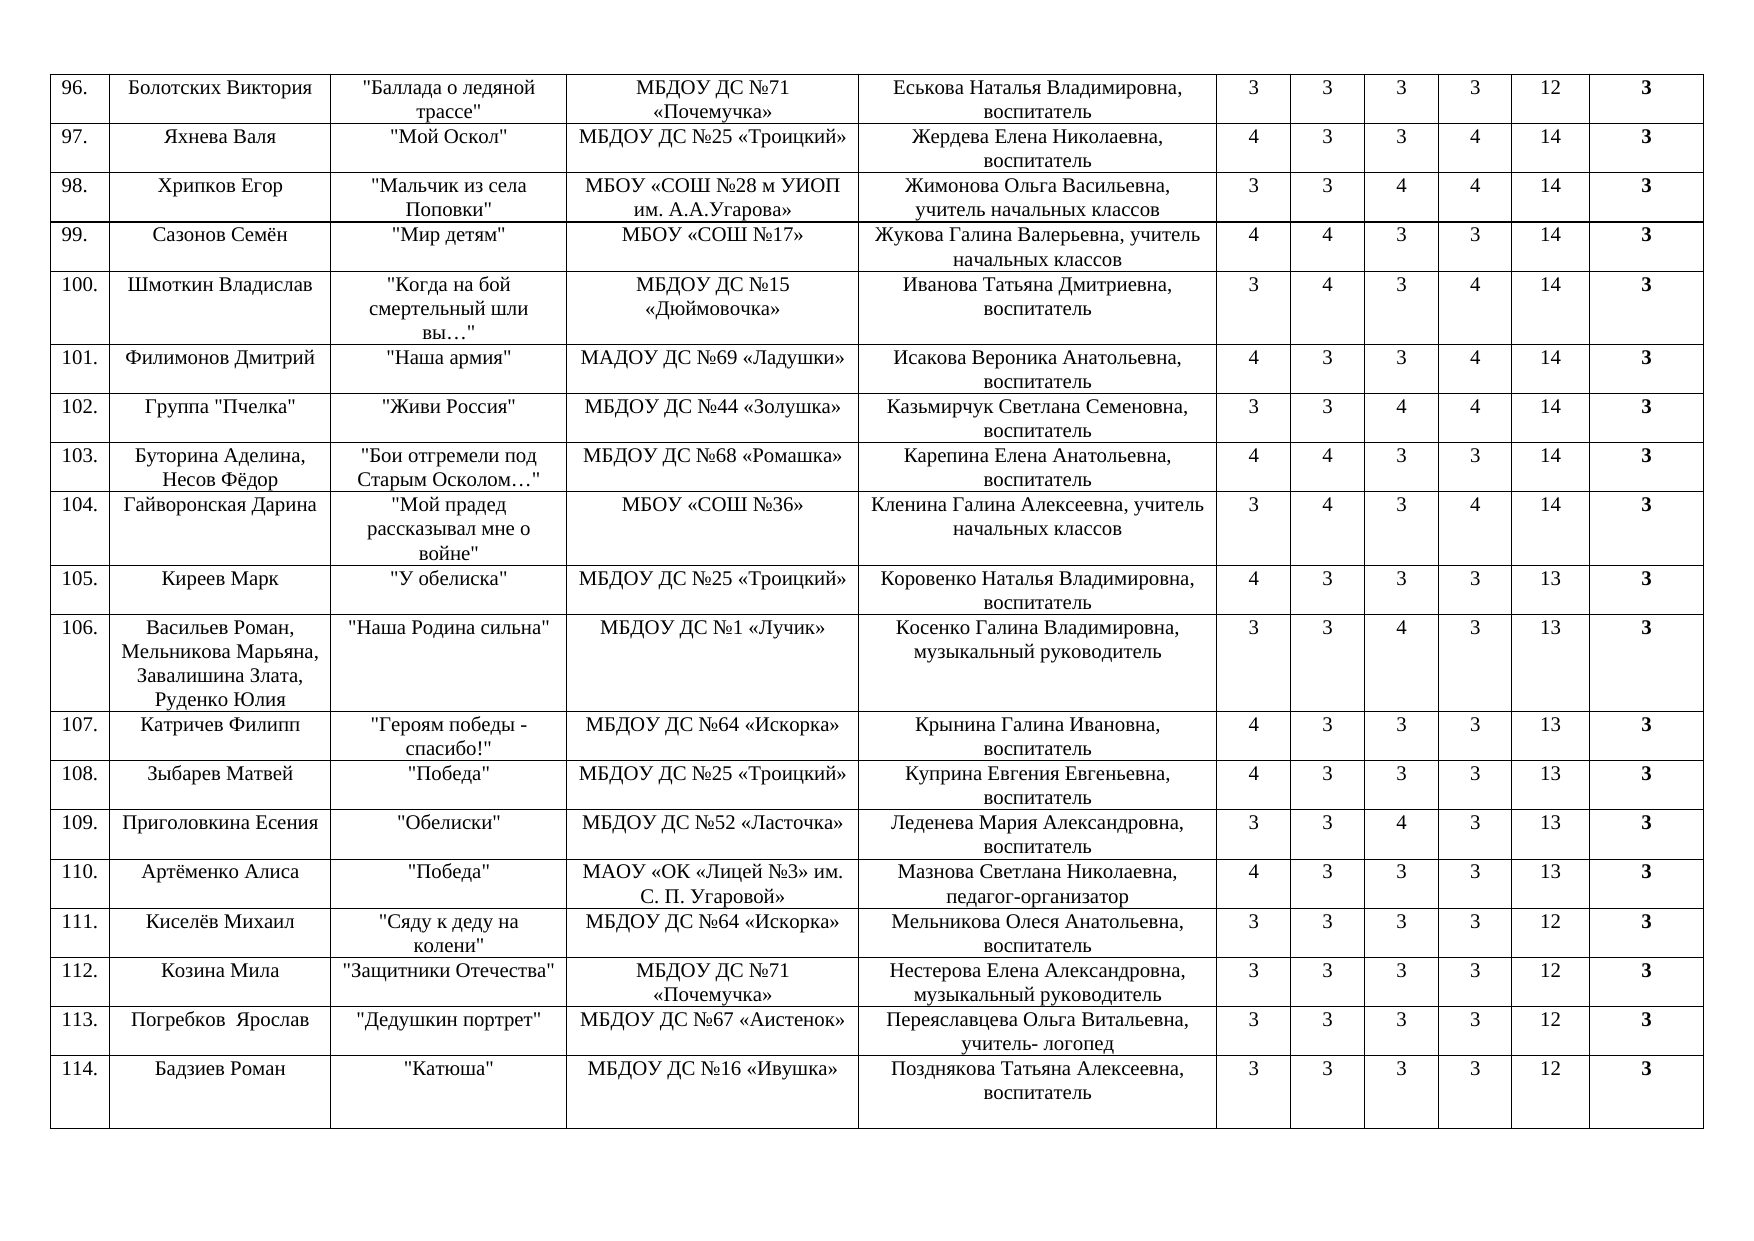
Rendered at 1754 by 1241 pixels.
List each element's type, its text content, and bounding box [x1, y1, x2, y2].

table_cell Казьмирчук Светлана Семеновна, воспитатель [859, 394, 1216, 442]
table_cell МБДОУ ДС №68 «Ромашка» [567, 443, 858, 491]
table_cell 3 [1291, 173, 1364, 221]
table_cell "Мир детям" [331, 223, 566, 271]
table_cell [51, 860, 109, 908]
table_cell 13 [1512, 615, 1589, 711]
table_cell 3 [1291, 909, 1364, 957]
table_cell 12 [1512, 1007, 1589, 1055]
table_cell Шмоткин Владислав [110, 272, 330, 344]
table_cell 3 [1590, 1007, 1703, 1055]
table_cell 3 [1217, 173, 1290, 221]
table_cell 4 [1439, 394, 1511, 442]
table_cell "Наша армия" [331, 345, 566, 393]
table_cell 3 [1291, 566, 1364, 614]
table_cell 3 [1590, 810, 1703, 858]
table_cell Яхнева Валя [110, 124, 330, 172]
table_cell 4 [1217, 345, 1290, 393]
table_cell 3 [1590, 272, 1703, 344]
table_cell МБДОУ ДС №25 «Троицкий» [567, 761, 858, 809]
table_cell "Мой прадед рассказывал мне о войне" [331, 492, 566, 564]
table_cell 3 [1590, 124, 1703, 172]
table_cell 13 [1512, 860, 1589, 908]
table_cell 13 [1512, 761, 1589, 809]
table_cell 4 [1365, 173, 1438, 221]
table_cell МБДОУ ДС №25 «Троицкий» [567, 566, 858, 614]
table_cell "Бои отгремели под Старым Осколом…" [331, 443, 566, 491]
table_cell 3 [1291, 345, 1364, 393]
table_cell 14 [1512, 272, 1589, 344]
table_cell "Сяду к деду на колени" [331, 909, 566, 957]
table_cell МБДОУ ДС №71 «Почемучка» [567, 958, 858, 1006]
table_cell Бадзиев Роман [110, 1056, 330, 1128]
table_cell 3 [1365, 1007, 1438, 1055]
table_cell 3 [1217, 75, 1290, 123]
table_cell 3 [1439, 810, 1511, 858]
table_cell 3 [1365, 712, 1438, 760]
table_cell 3 [1365, 1056, 1438, 1128]
table_cell [51, 1056, 109, 1128]
table_cell Мазнова Светлана Николаевна, педагог-организатор [859, 860, 1216, 908]
table_cell 14 [1512, 173, 1589, 221]
table_cell 3 [1365, 566, 1438, 614]
table_cell 3 [1217, 1056, 1290, 1128]
table_cell 14 [1512, 223, 1589, 271]
table_cell 3 [1365, 909, 1438, 957]
table_cell "Дедушкин портрет" [331, 1007, 566, 1055]
table_cell МАОУ «ОК «Лицей №3» им. С. П. Угаровой» [567, 860, 858, 908]
table_cell [51, 124, 109, 172]
table_cell Киреев Марк [110, 566, 330, 614]
table_cell МБДОУ ДС №71 «Почемучка» [567, 75, 858, 123]
table_cell 14 [1512, 443, 1589, 491]
table_cell 3 [1217, 1007, 1290, 1055]
table_cell "Катюша" [331, 1056, 566, 1128]
table_cell Артёменко Алиса [110, 860, 330, 908]
table_cell МАДОУ ДС №69 «Ладушки» [567, 345, 858, 393]
table_cell 3 [1217, 492, 1290, 564]
table_cell 3 [1365, 761, 1438, 809]
table_cell Васильев Роман, Мельникова Марьяна, Завалишина Злата, Руденко Юлия [110, 615, 330, 711]
table_cell Филимонов Дмитрий [110, 345, 330, 393]
table_cell Жимонова Ольга Васильевна, учитель начальных классов [859, 173, 1216, 221]
table_cell [51, 223, 109, 271]
table_cell Группа "Пчелка" [110, 394, 330, 442]
table_cell 3 [1365, 345, 1438, 393]
table_cell "У обелиска" [331, 566, 566, 614]
table_cell 3 [1217, 272, 1290, 344]
table_cell МБДОУ ДС №52 «Ласточка» [567, 810, 858, 858]
table_cell 3 [1590, 1056, 1703, 1128]
table_cell 4 [1365, 810, 1438, 858]
table_cell МБДОУ ДС №64 «Искорка» [567, 712, 858, 760]
table_cell Еськова Наталья Владимировна, воспитатель [859, 75, 1216, 123]
table_cell 3 [1365, 860, 1438, 908]
table_cell [51, 909, 109, 957]
table_cell 3 [1291, 75, 1364, 123]
table_cell "Мой Оскол" [331, 124, 566, 172]
table_cell МБОУ «СОШ №36» [567, 492, 858, 564]
table_cell 3 [1291, 712, 1364, 760]
table_cell 3 [1590, 394, 1703, 442]
table_cell Сазонов Семён [110, 223, 330, 271]
table_cell 4 [1439, 345, 1511, 393]
table_cell 3 [1217, 958, 1290, 1006]
table_cell 3 [1365, 272, 1438, 344]
table_cell "Защитники Отечества" [331, 958, 566, 1006]
table_cell 3 [1217, 810, 1290, 858]
table_cell Погребков Ярослав [110, 1007, 330, 1055]
table_cell 3 [1439, 443, 1511, 491]
table_cell МБОУ «СОШ №17» [567, 223, 858, 271]
table_cell 3 [1439, 615, 1511, 711]
table_cell Болотских Виктория [110, 75, 330, 123]
table_cell Кленина Галина Алексеевна, учитель начальных классов [859, 492, 1216, 564]
table_cell 3 [1439, 761, 1511, 809]
table_cell 4 [1291, 492, 1364, 564]
table_cell Куприна Евгения Евгеньевна, воспитатель [859, 761, 1216, 809]
table_cell 4 [1217, 443, 1290, 491]
table_cell 3 [1439, 1056, 1511, 1128]
table_cell "Баллада о ледяной трассе" [331, 75, 566, 123]
table_cell [51, 810, 109, 858]
table_cell МБДОУ ДС №25 «Троицкий» [567, 124, 858, 172]
table_cell Катричев Филипп [110, 712, 330, 760]
table_cell 3 [1439, 860, 1511, 908]
table_cell 3 [1439, 1007, 1511, 1055]
table_cell Жердева Елена Николаевна, воспитатель [859, 124, 1216, 172]
table_cell [51, 492, 109, 564]
table_cell Гайворонская Дарина [110, 492, 330, 564]
table_cell 12 [1512, 958, 1589, 1006]
table_cell Переяславцева Ольга Витальевна, учитель- логопед [859, 1007, 1216, 1055]
table_cell 4 [1217, 124, 1290, 172]
table_cell 3 [1365, 124, 1438, 172]
table_cell 3 [1365, 75, 1438, 123]
table_cell [51, 1007, 109, 1055]
table_cell МБОУ «СОШ №28 м УИОП им. А.А.Угарова» [567, 173, 858, 221]
table_cell Приголовкина Есения [110, 810, 330, 858]
table_cell [51, 443, 109, 491]
table_cell 3 [1590, 492, 1703, 564]
table_cell 3 [1439, 712, 1511, 760]
table_cell 3 [1291, 810, 1364, 858]
table_cell 3 [1291, 615, 1364, 711]
table_cell МБДОУ ДС №1 «Лучик» [567, 615, 858, 711]
table_cell "Мальчик из села Поповки" [331, 173, 566, 221]
table_cell 3 [1291, 958, 1364, 1006]
table_cell 12 [1512, 909, 1589, 957]
table_cell "Победа" [331, 761, 566, 809]
table_cell МБДОУ ДС №44 «Золушка» [567, 394, 858, 442]
table_cell 3 [1291, 1056, 1364, 1128]
table_cell 4 [1291, 223, 1364, 271]
table_cell [51, 394, 109, 442]
table_cell 4 [1439, 272, 1511, 344]
table_cell Киселёв Михаил [110, 909, 330, 957]
table_cell МБДОУ ДС №15 «Дюймовочка» [567, 272, 858, 344]
table_cell МБДОУ ДС №67 «Аистенок» [567, 1007, 858, 1055]
table_cell 13 [1512, 712, 1589, 760]
table_cell "Когда на бой смертельный шли вы…" [331, 272, 566, 344]
table_cell [51, 615, 109, 711]
table_cell 3 [1590, 443, 1703, 491]
table_cell "Героям победы - спасибо!" [331, 712, 566, 760]
table_cell "Победа" [331, 860, 566, 908]
table_cell 3 [1439, 223, 1511, 271]
table_cell Иванова Татьяна Дмитриевна, воспитатель [859, 272, 1216, 344]
table_cell 3 [1365, 492, 1438, 564]
table_cell 3 [1291, 761, 1364, 809]
table_cell "Обелиски" [331, 810, 566, 858]
table_cell МБДОУ ДС №64 «Искорка» [567, 909, 858, 957]
table_cell Позднякова Татьяна Алексеевна, воспитатель [859, 1056, 1216, 1128]
table_cell [51, 761, 109, 809]
table_cell 4 [1291, 272, 1364, 344]
table_cell 4 [1217, 860, 1290, 908]
table_cell 3 [1291, 394, 1364, 442]
table_cell 3 [1439, 566, 1511, 614]
table_cell 4 [1439, 492, 1511, 564]
table_cell Леденева Мария Александровна, воспитатель [859, 810, 1216, 858]
table_cell 3 [1590, 761, 1703, 809]
table_cell 3 [1590, 223, 1703, 271]
table_cell 3 [1365, 223, 1438, 271]
table_cell 13 [1512, 566, 1589, 614]
table_cell Коровенко Наталья Владимировна, воспитатель [859, 566, 1216, 614]
table_cell [51, 566, 109, 614]
table_cell 12 [1512, 75, 1589, 123]
table_cell 4 [1217, 566, 1290, 614]
table_cell 3 [1590, 958, 1703, 1006]
table_cell Крынина Галина Ивановна, воспитатель [859, 712, 1216, 760]
table_cell 3 [1291, 1007, 1364, 1055]
table_cell 4 [1365, 615, 1438, 711]
table_cell "Наша Родина сильна" [331, 615, 566, 711]
table_cell 14 [1512, 394, 1589, 442]
table_cell 3 [1590, 75, 1703, 123]
table_cell [51, 173, 109, 221]
table_cell 3 [1365, 443, 1438, 491]
table_cell 3 [1590, 909, 1703, 957]
table_cell Мельникова Олеся Анатольевна, воспитатель [859, 909, 1216, 957]
table_cell [51, 958, 109, 1006]
table_cell 3 [1291, 860, 1364, 908]
table_cell 3 [1590, 615, 1703, 711]
table_cell Жукова Галина Валерьевна, учитель начальных классов [859, 223, 1216, 271]
table_cell 3 [1291, 124, 1364, 172]
table_cell [51, 75, 109, 123]
table_cell МБДОУ ДС №16 «Ивушка» [567, 1056, 858, 1128]
table_cell 14 [1512, 345, 1589, 393]
table_cell 3 [1590, 173, 1703, 221]
table_cell Хрипков Егор [110, 173, 330, 221]
table_cell 3 [1217, 909, 1290, 957]
table_cell Нестерова Елена Александровна, музыкальный руководитель [859, 958, 1216, 1006]
table_cell "Живи Россия" [331, 394, 566, 442]
table_cell 4 [1439, 124, 1511, 172]
table_cell 3 [1590, 345, 1703, 393]
table_cell Косенко Галина Владимировна, музыкальный руководитель [859, 615, 1216, 711]
table_cell Зыбарев Матвей [110, 761, 330, 809]
table_cell 3 [1590, 860, 1703, 908]
table_cell [51, 345, 109, 393]
table_cell Козина Мила [110, 958, 330, 1006]
table_cell Буторина Аделина, Несов Фёдор [110, 443, 330, 491]
table_cell 4 [1217, 761, 1290, 809]
table_cell 13 [1512, 810, 1589, 858]
table_cell 4 [1365, 394, 1438, 442]
table_cell [51, 272, 109, 344]
table_cell 3 [1590, 566, 1703, 614]
table_cell 3 [1439, 958, 1511, 1006]
table_cell 4 [1439, 173, 1511, 221]
table_cell 3 [1439, 909, 1511, 957]
table_cell 4 [1217, 223, 1290, 271]
table_cell 3 [1365, 958, 1438, 1006]
table_cell 12 [1512, 1056, 1589, 1128]
table_cell Исакова Вероника Анатольевна, воспитатель [859, 345, 1216, 393]
table_cell 14 [1512, 492, 1589, 564]
table_cell 3 [1217, 394, 1290, 442]
table_cell [51, 712, 109, 760]
table_cell 3 [1590, 712, 1703, 760]
table_cell 4 [1291, 443, 1364, 491]
table_cell 3 [1217, 615, 1290, 711]
table_cell 14 [1512, 124, 1589, 172]
table_cell Карепина Елена Анатольевна, воспитатель [859, 443, 1216, 491]
table_cell 4 [1217, 712, 1290, 760]
table_cell 3 [1439, 75, 1511, 123]
